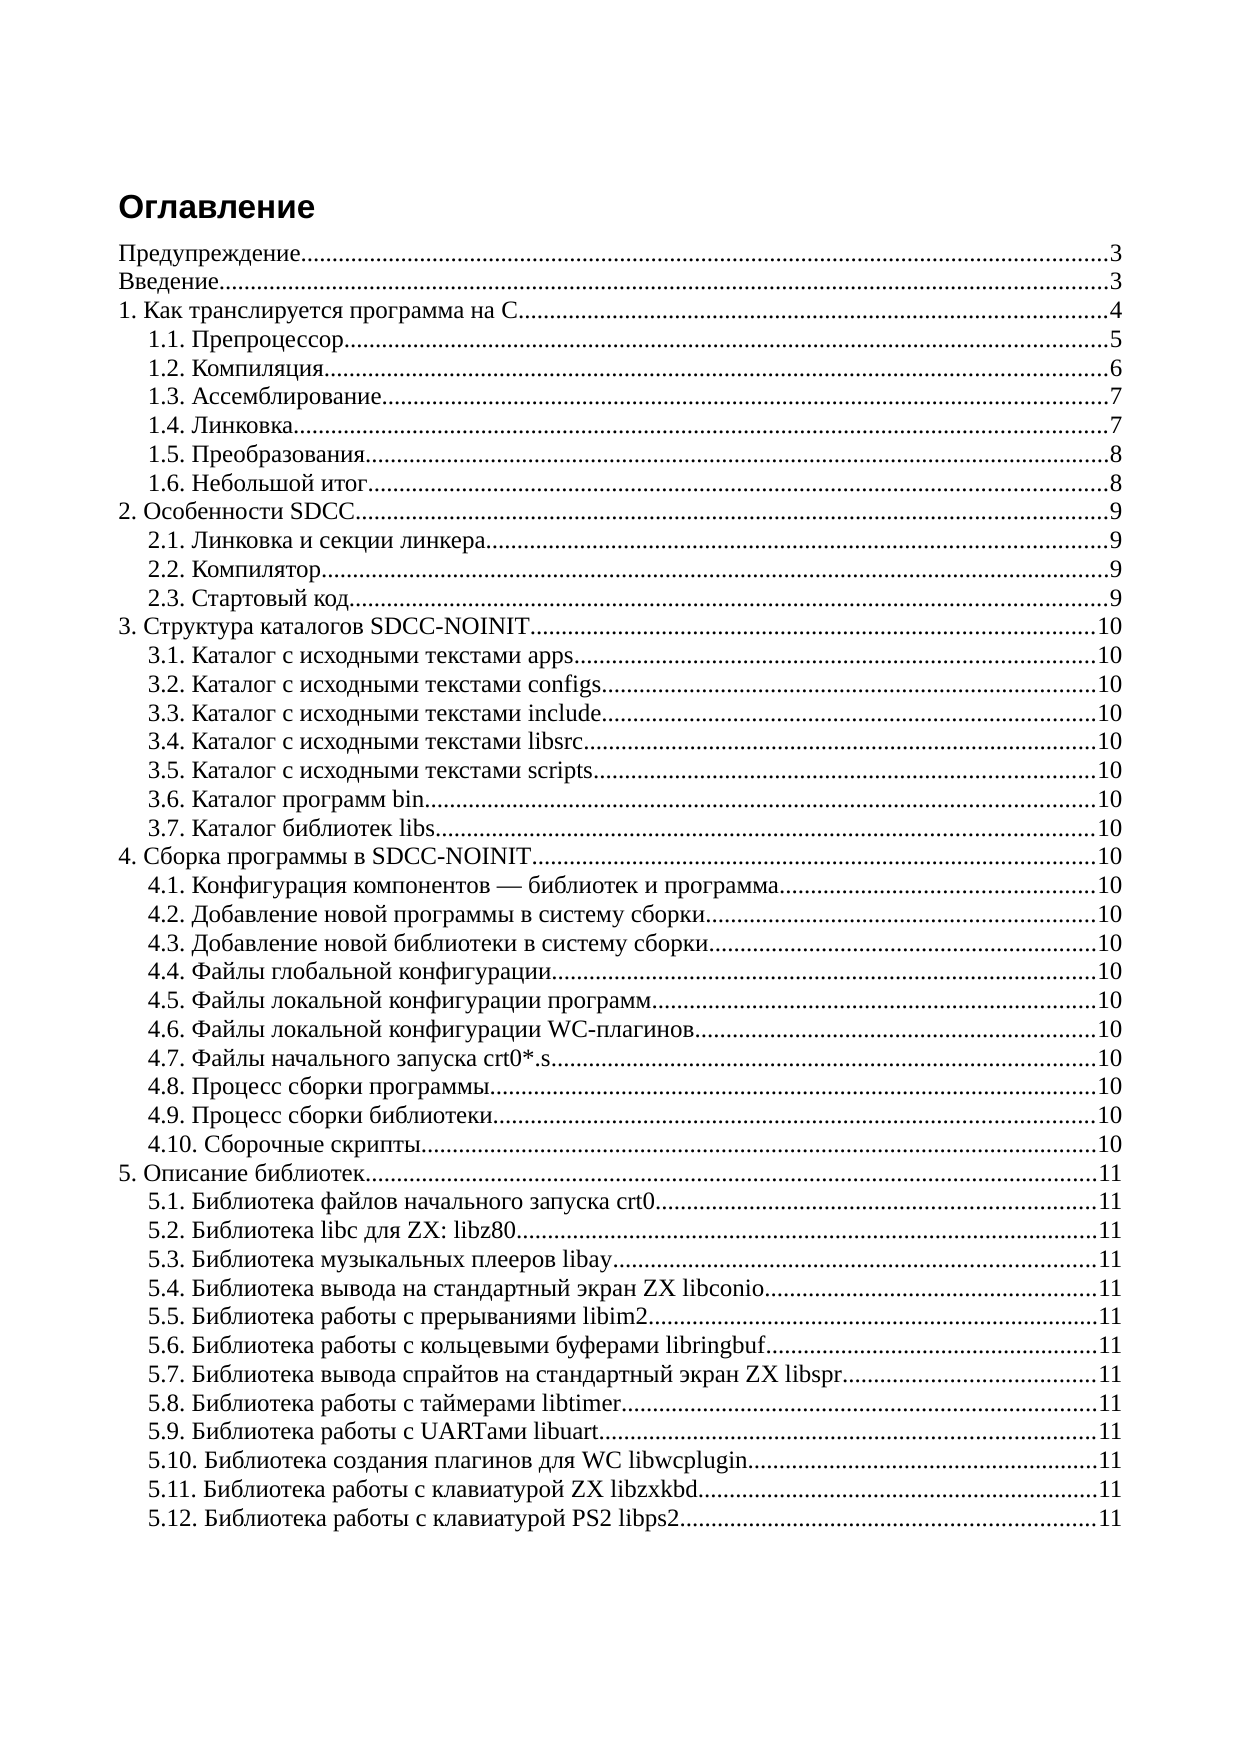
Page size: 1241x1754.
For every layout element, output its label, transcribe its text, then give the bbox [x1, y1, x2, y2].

text 5.1. Библиотека файлов начального запуска сrt0 11 [148, 1186, 1122, 1215]
text 3.3. Каталог с исходными текстами include 10 [148, 698, 1122, 726]
text 4. Сборка программы в SDCC-NOINIT 10 [118, 841, 1122, 870]
text 5.2. Библиотека libc для ZX: libz80 11 [148, 1215, 1122, 1244]
text 4.9. Процесс сборки библиотеки 10 [148, 1100, 1122, 1129]
text 5.11. Библиотека работы с клавиатурой ZX libzxkbd 11 [148, 1474, 1122, 1503]
text 3.2. Каталог с исходными текстами configs 10 [148, 669, 1122, 698]
text 5.9. Библиотека работы с UARTами libuart 11 [148, 1416, 1122, 1445]
text 1.2. Компиляция 6 [148, 353, 1122, 381]
text 4.6. Файлы локальной конфигурации WC-плагинов 10 [148, 1014, 1122, 1043]
text 4.3. Добавление новой библиотеки в систему сборки 10 [148, 928, 1122, 956]
text 1.6. Небольшой итог 8 [148, 468, 1122, 496]
text 3.4. Каталог с исходными текстами libsrc 10 [148, 726, 1122, 755]
text 4.10. Сборочные скрипты 10 [148, 1129, 1122, 1158]
text 1. Как транслируется программа на C 4 [118, 295, 1122, 324]
text 2.1. Линковка и секции линкера 9 [148, 525, 1122, 554]
text 5.3. Библиотека музыкальных плееров libay 11 [148, 1244, 1122, 1273]
text 4.4. Файлы глобальной конфигурации 10 [148, 956, 1122, 985]
text 4.7. Файлы начального запуска crt0*.s 10 [148, 1043, 1122, 1071]
text 5. Описание библиотек 11 [118, 1158, 1122, 1186]
text 5.5. Библиотека работы с прерываниями libim2 11 [148, 1301, 1122, 1330]
text 2.3. Стартовый код 9 [148, 583, 1122, 611]
text 4.8. Процесс сборки программы 10 [148, 1071, 1122, 1100]
text Предупреждение 3 [118, 238, 1122, 266]
text 3.6. Каталог программ bin 10 [148, 784, 1122, 813]
subtitle Оглавление [118, 187, 1122, 225]
text 1.1. Препроцессор 5 [148, 324, 1122, 353]
text Введение 3 [118, 266, 1122, 295]
text 5.7. Библиотека вывода спрайтов на стандартный экран ZX libspr 11 [148, 1359, 1122, 1388]
text 4.5. Файлы локальной конфигурации программ 10 [148, 985, 1122, 1014]
text 3. Структура каталогов SDCC-NOINIT 10 [118, 611, 1122, 640]
text 5.8. Библиотека работы с таймерами libtimer 11 [148, 1388, 1122, 1416]
text 3.5. Каталог с исходными текстами scripts 10 [148, 755, 1122, 784]
text 1.4. Линковка 7 [148, 410, 1122, 439]
text 5.10. Библиотека создания плагинов для WC libwcplugin 11 [148, 1445, 1122, 1474]
text 1.5. Преобразования 8 [148, 439, 1122, 468]
text 1.3. Ассемблирование 7 [148, 381, 1122, 410]
text 5.6. Библиотека работы с кольцевыми буферами libringbuf 11 [148, 1330, 1122, 1359]
text 3.7. Каталог библиотек libs 10 [148, 813, 1122, 841]
text 4.1. Конфигурация компонентов — библиотек и программа 10 [148, 870, 1122, 899]
text 5.12. Библиотека работы с клавиатурой PS2 libps2 11 [148, 1503, 1122, 1531]
text 3.1. Каталог с исходными текстами apps 10 [148, 640, 1122, 669]
text 2.2. Компилятор 9 [148, 554, 1122, 583]
text 2. Особенности SDCC 9 [118, 496, 1122, 525]
text 4.2. Добавление новой программы в систему сборки 10 [148, 899, 1122, 928]
text 5.4. Библиотека вывода на стандартный экран ZX libconio 11 [148, 1273, 1122, 1301]
